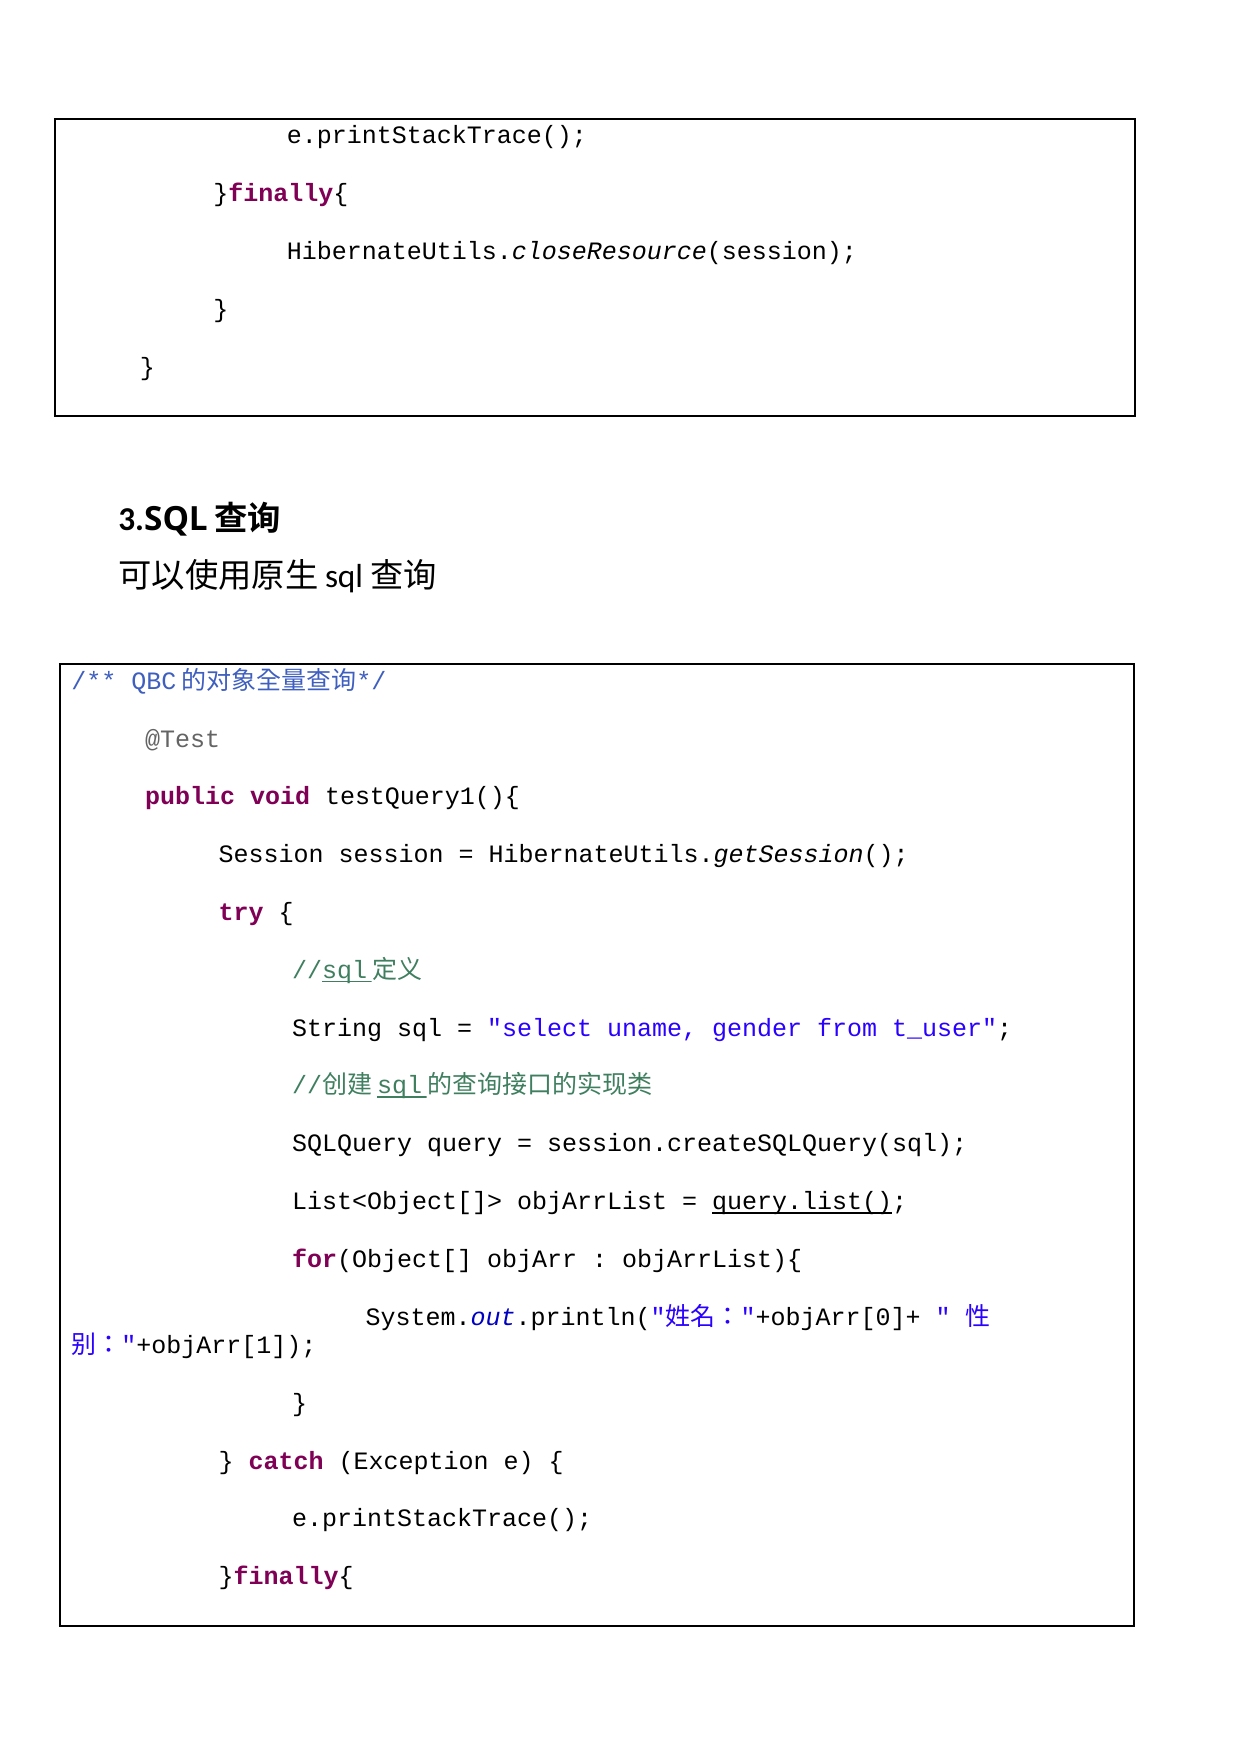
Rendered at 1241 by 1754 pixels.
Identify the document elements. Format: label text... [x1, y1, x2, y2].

text 可以使用原生sql查询 [118, 552, 1122, 598]
table_header e.printStackTrace(); }finally{ HibernateUtils.closeResource(session); } } [56, 120, 1134, 415]
table_header /** QBC的对象全量查询*/ @Test public void testQuery1(){ Session session = HibernateUtils.getSession(); try { //sql定义 String sql = "select uname, gender from t_user"; //创建sql的查询接口的实现类 SQLQuery query = session.createSQLQuery(sql); List<Object[]> objArrList = query.list(); for(Object[] objArr : objArrList){ System.out.println("姓名："+objArr[0]+ " 性别："+objArr[1]); } } catch (Exception e) { e.printStackTrace(); }finally{ [61, 665, 1133, 1624]
subtitle 3.SQL查询 [118, 491, 1122, 540]
